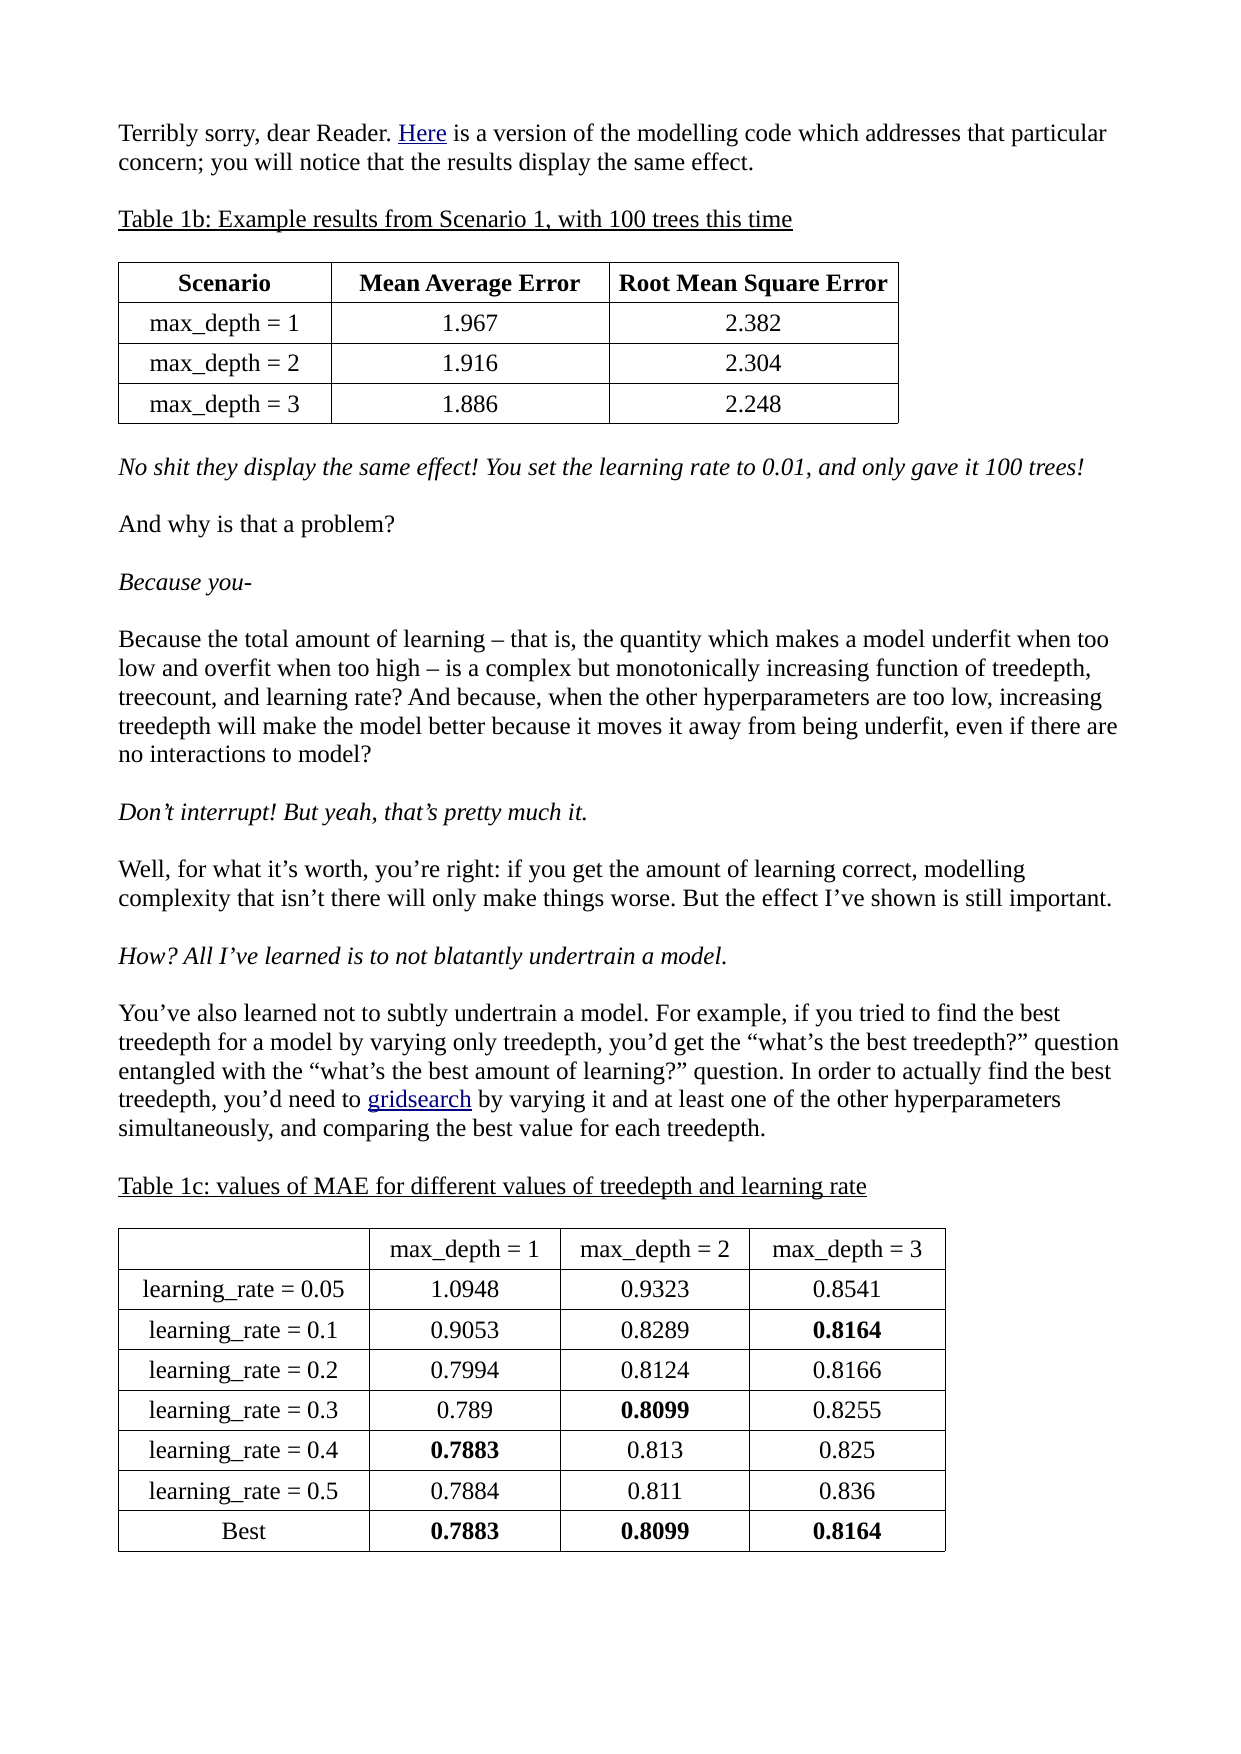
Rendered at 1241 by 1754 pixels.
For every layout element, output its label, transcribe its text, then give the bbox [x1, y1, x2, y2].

table_cell learning_rate = 0.05 [119, 1270, 369, 1309]
table_header [119, 1229, 369, 1268]
table_cell 0.825 [750, 1431, 945, 1470]
table_cell 0.8255 [750, 1391, 945, 1430]
table_cell 1.967 [332, 303, 609, 342]
table_cell 0.811 [561, 1471, 749, 1510]
text And why is that a problem? [118, 509, 1122, 538]
table_cell Best [119, 1511, 369, 1551]
text Don’t interrupt! But yeah, that’s pretty much it. [118, 797, 1122, 826]
table_cell 0.8541 [750, 1270, 945, 1309]
table_cell 0.8099 [561, 1511, 749, 1551]
table_cell 0.8289 [561, 1310, 749, 1349]
text Table 1b: Example results from Scenario 1, with 100 trees this time [118, 204, 1122, 233]
table_cell learning_rate = 0.2 [119, 1350, 369, 1389]
text Well, for what it’s worth, you’re right: if you get the amount of learning correct, modelling complexity that isn’t there will only make things worse. But the effect I’ve shown is still important. [118, 854, 1122, 912]
table_cell 0.7883 [370, 1511, 560, 1551]
table_cell 2.304 [610, 344, 898, 383]
table_cell 1.0948 [370, 1270, 560, 1309]
table_cell max_depth = 1 [119, 303, 331, 342]
text Terribly sorry, dear Reader. Here is a version of the modelling code which addresses that particular concern; you will notice that the results display the same effect. [118, 118, 1122, 176]
text How? All I’ve learned is to not blatantly undertrain a model. [118, 941, 1122, 969]
table_cell 0.8124 [561, 1350, 749, 1389]
text Because you- [118, 567, 1122, 596]
table_cell 0.836 [750, 1471, 945, 1510]
table_cell 0.8164 [750, 1310, 945, 1349]
table_cell 0.789 [370, 1391, 560, 1430]
text Because the total amount of learning – that is, the quantity which makes a model underfit when too low and overfit when too high – is a complex but monotonically increasing function of treedepth, treecount, and learning rate? And because, when the other hyperparameters are too low, increasing treedepth will make the model better because it moves it away from being underfit, even if there are no interactions to model? [118, 624, 1122, 768]
table_cell 1.886 [332, 384, 609, 423]
table_cell 0.8164 [750, 1511, 945, 1551]
table_cell learning_rate = 0.4 [119, 1431, 369, 1470]
table_cell learning_rate = 0.3 [119, 1391, 369, 1430]
table_cell learning_rate = 0.1 [119, 1310, 369, 1349]
table_header Scenario [119, 263, 331, 302]
table_cell 0.8099 [561, 1391, 749, 1430]
table_header max_depth = 3 [750, 1229, 945, 1268]
table_cell learning_rate = 0.5 [119, 1471, 369, 1510]
table_header Root Mean Square Error [610, 263, 898, 302]
table_header max_depth = 2 [561, 1229, 749, 1268]
table_cell max_depth = 2 [119, 344, 331, 383]
table_cell 2.248 [610, 384, 898, 423]
table_cell 0.8166 [750, 1350, 945, 1389]
table_header max_depth = 1 [370, 1229, 560, 1268]
table_cell 0.9053 [370, 1310, 560, 1349]
table_cell 0.9323 [561, 1270, 749, 1309]
text No shit they display the same effect! You set the learning rate to 0.01, and only gave it 100 trees! [118, 452, 1122, 481]
text Table 1c: values of MAE for different values of treedepth and learning rate [118, 1171, 1122, 1199]
table_cell 0.813 [561, 1431, 749, 1470]
table_cell 0.7883 [370, 1431, 560, 1470]
text You’ve also learned not to subtly undertrain a model. For example, if you tried to find the best treedepth for a model by varying only treedepth, you’d get the “what’s the best treedepth?” question entangled with the “what’s the best amount of learning?” question. In order to actually find the best treedepth, you’d need to gridsearch by varying it and at least one of the other hyperparameters simultaneously, and comparing the best value for each treedepth. [118, 998, 1122, 1142]
table_cell max_depth = 3 [119, 384, 331, 423]
table_cell 0.7884 [370, 1471, 560, 1510]
table_cell 2.382 [610, 303, 898, 342]
table_cell 0.7994 [370, 1350, 560, 1389]
table_header Mean Average Error [332, 263, 609, 302]
table_cell 1.916 [332, 344, 609, 383]
